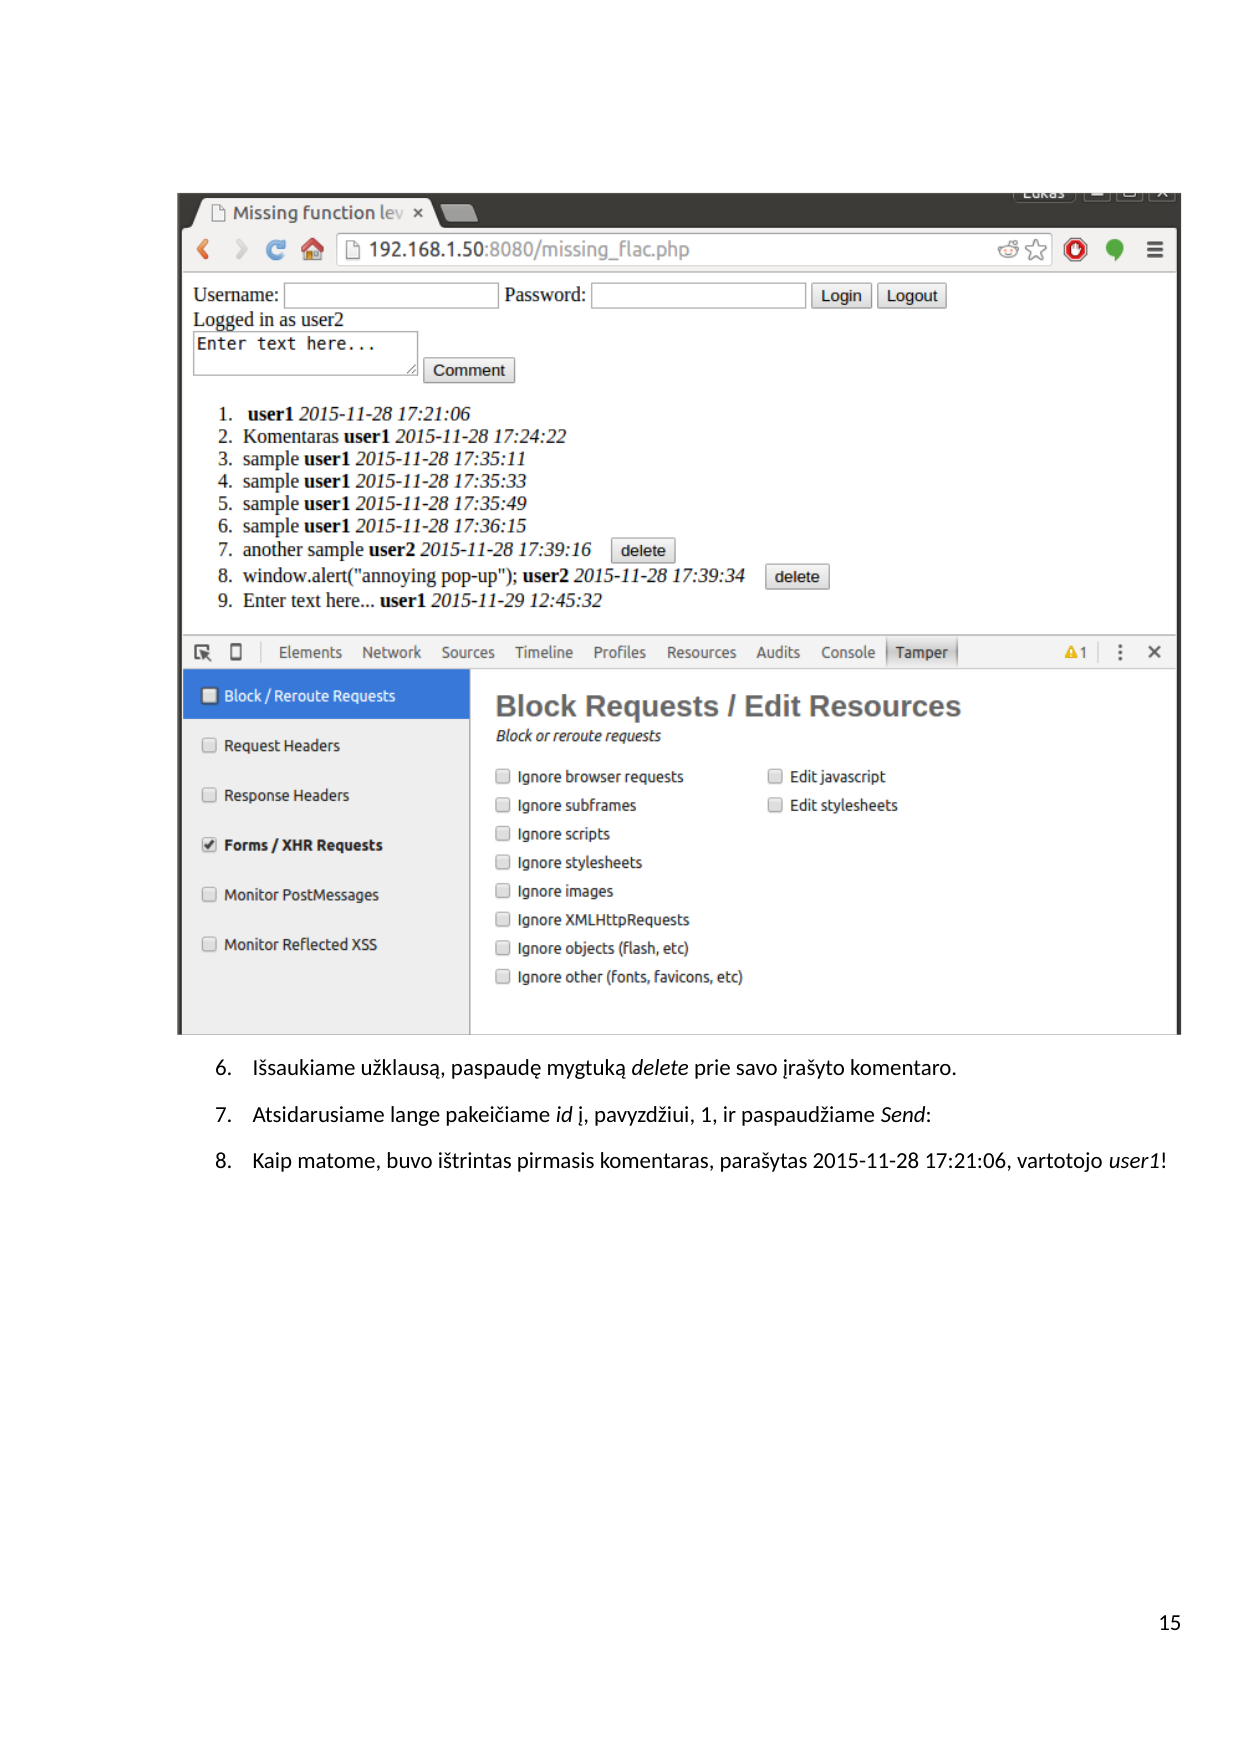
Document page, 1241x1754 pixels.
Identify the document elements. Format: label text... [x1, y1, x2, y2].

list Atsidarusiame lange pakeičiame id į, pavyzdžiui, 1, ir paspaudžiame Send: [215, 1100, 1181, 1128]
picture [177, 177, 1182, 1051]
list Išsaukiame užklausą, paspaudę mygtuką delete prie savo įrašyto komentaro. [215, 1051, 1181, 1081]
list Kaip matome, buvo ištrintas pirmasis komentaras, parašytas 2015-11-28 17:21:06, vartotojo user1! [215, 1147, 1181, 1174]
